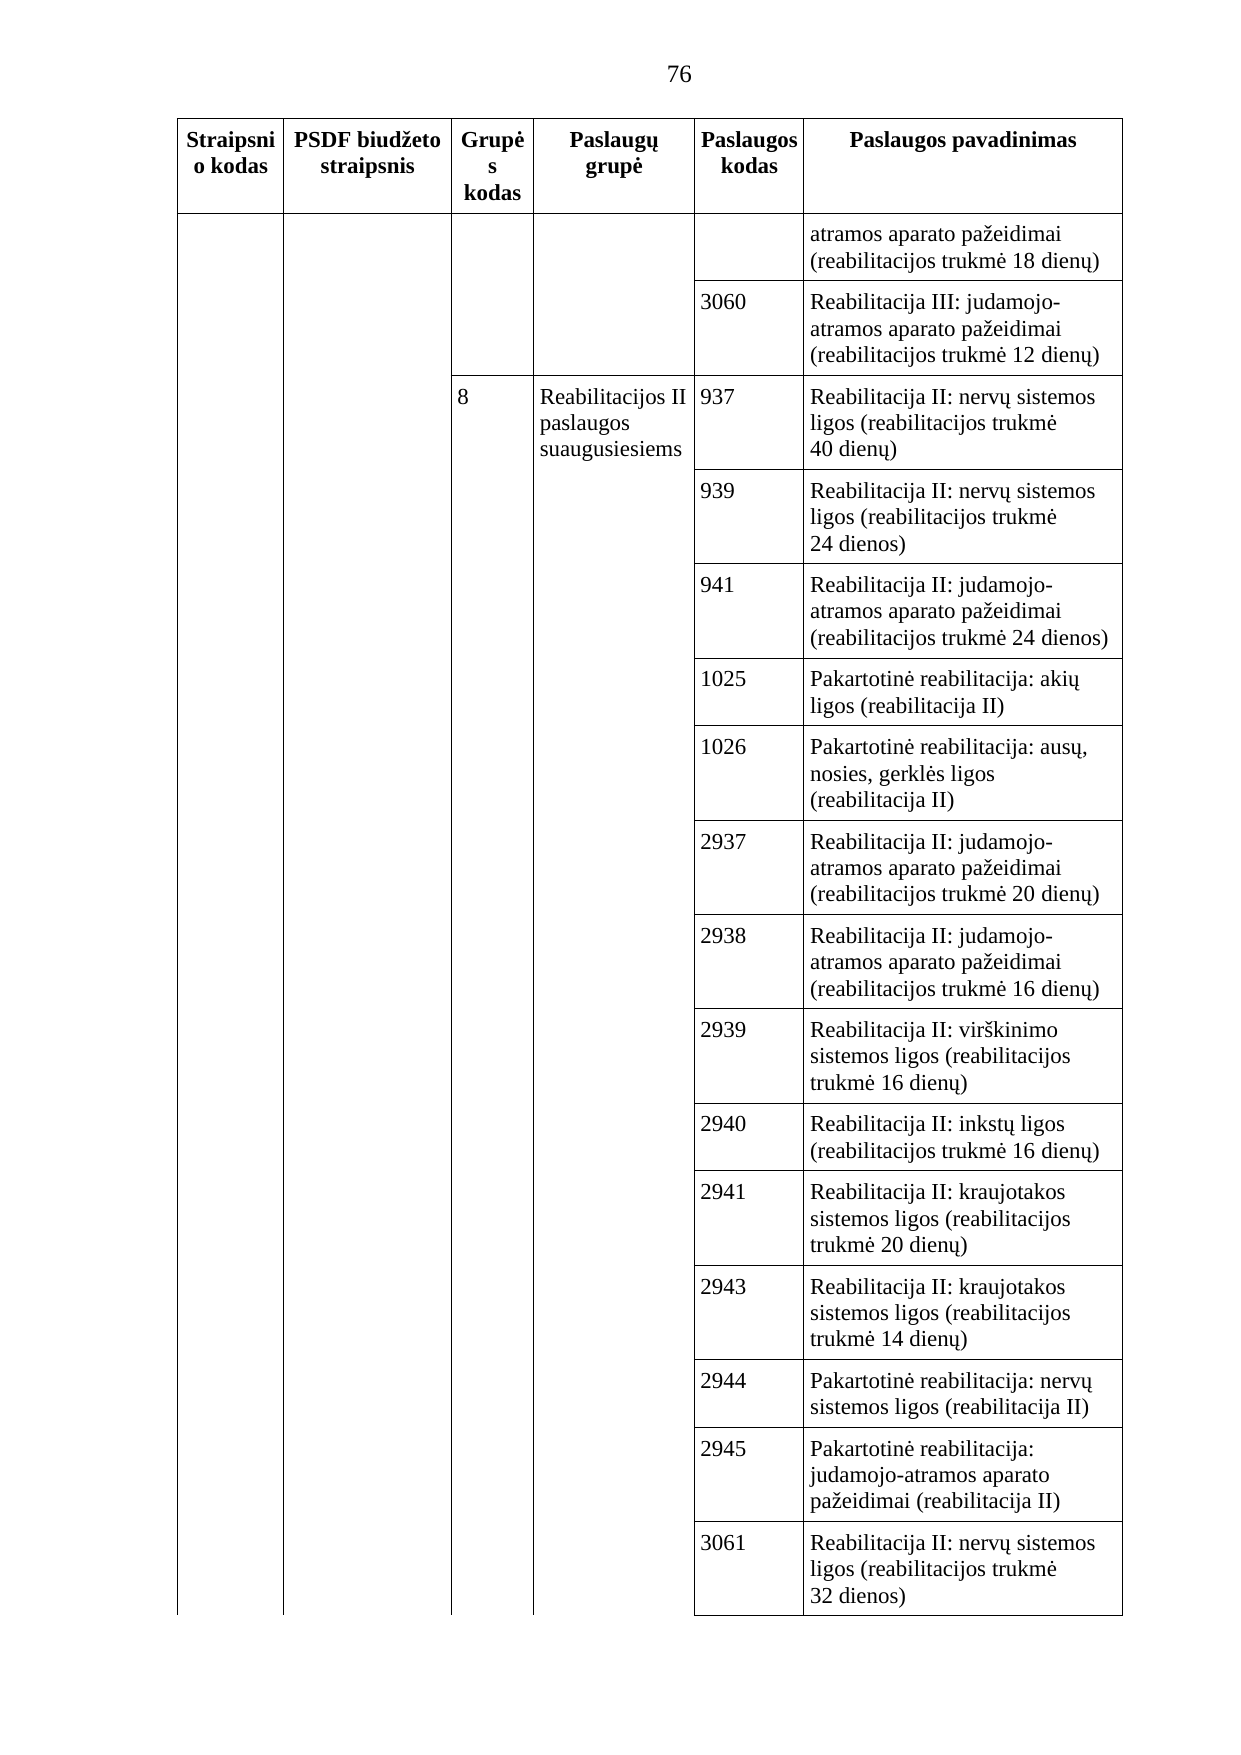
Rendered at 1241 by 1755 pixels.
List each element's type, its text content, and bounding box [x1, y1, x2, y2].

table_cell [534, 1103, 694, 1170]
table_cell [452, 280, 533, 374]
table_cell [534, 1265, 694, 1359]
table_cell [452, 416, 533, 469]
table_cell [178, 1265, 283, 1359]
table_cell [178, 214, 283, 280]
table_cell [452, 1521, 533, 1615]
table_cell [534, 1427, 694, 1521]
table_cell 939 [695, 470, 803, 563]
table_cell 2943 [695, 1266, 803, 1359]
table_cell [284, 280, 451, 374]
table_cell [452, 214, 533, 280]
table_cell Reabilitacija II: kraujotakos sistemos ligos (reabilitacijos trukmė 14 dienų) [804, 1266, 1122, 1359]
table_cell [284, 914, 451, 1008]
table_cell [534, 280, 694, 374]
table_cell [178, 1521, 283, 1615]
table_cell [284, 469, 451, 563]
table_cell [284, 1427, 451, 1521]
table_cell 2937 [695, 821, 803, 914]
table_cell atramos aparato pažeidimai (reabilitacijos trukmė 18 dienų) [804, 214, 1122, 280]
table_cell [284, 214, 451, 280]
table_cell [178, 658, 283, 725]
table_cell [284, 1170, 451, 1264]
table_cell Pakartotinė reabilitacija: judamojo-atramos aparato pažeidimai (reabilitacija II) [804, 1428, 1122, 1521]
table_cell 8 [452, 376, 533, 416]
table_cell [452, 1359, 533, 1427]
table_cell Reabilitacija II: virškinimo sistemos ligos (reabilitacijos trukmė 16 dienų) [804, 1009, 1122, 1102]
table_cell Reabilitacija II: nervų sistemos ligos (reabilitacijos trukmė 40 dienų) [804, 376, 1122, 469]
table_cell 1026 [695, 726, 803, 819]
table_cell [695, 214, 803, 280]
table_cell [534, 1359, 694, 1427]
table_cell [452, 1103, 533, 1170]
table_cell [452, 658, 533, 725]
table_cell [284, 375, 451, 416]
table_cell [452, 725, 533, 819]
table_cell [452, 914, 533, 1008]
table_cell [452, 820, 533, 914]
table_header Grupės kodas [452, 119, 533, 212]
table_cell [284, 1008, 451, 1102]
table_cell [452, 1008, 533, 1102]
table_cell Reabilitacija II: nervų sistemos ligos (reabilitacijos trukmė 32 dienos) [804, 1522, 1122, 1615]
table_cell 1025 [695, 659, 803, 725]
table_cell 2941 [695, 1171, 803, 1264]
table_cell [534, 214, 694, 280]
table_cell [178, 1170, 283, 1264]
table_cell [178, 280, 283, 374]
table_cell [178, 1103, 283, 1170]
table_cell 2938 [695, 915, 803, 1008]
table_cell [452, 1427, 533, 1521]
table_header Straipsnio kodas [178, 119, 283, 212]
table_cell [178, 375, 283, 416]
table_cell [284, 1359, 451, 1427]
table_header Paslaugos pavadinimas [804, 119, 1122, 212]
table_cell [178, 725, 283, 819]
table_cell Reabilitacija II: kraujotakos sistemos ligos (reabilitacijos trukmė 20 dienų) [804, 1171, 1122, 1264]
table_cell [178, 1359, 283, 1427]
table_cell Pakartotinė reabilitacija: nervų sistemos ligos (reabilitacija II) [804, 1360, 1122, 1427]
table_cell [284, 820, 451, 914]
table_cell [178, 563, 283, 657]
table_cell [284, 563, 451, 657]
table_cell Reabilitacija II: judamojo-atramos aparato pažeidimai (reabilitacijos trukmė 20 dienų) [804, 821, 1122, 914]
table_cell 2944 [695, 1360, 803, 1427]
table_cell [452, 469, 533, 563]
table_header Paslaugų grupė [534, 119, 694, 212]
table_cell Reabilitacija II: judamojo-atramos aparato pažeidimai (reabilitacijos trukmė 24 dienos) [804, 564, 1122, 657]
table_cell [534, 820, 694, 914]
table_cell [178, 1008, 283, 1102]
table_cell [534, 1008, 694, 1102]
table_cell [534, 1521, 694, 1615]
table_cell [534, 658, 694, 725]
table_header PSDF biudžeto straipsnis [284, 119, 451, 212]
table_cell [284, 1265, 451, 1359]
table_cell [284, 416, 451, 469]
table_cell 941 [695, 564, 803, 657]
table_cell Reabilitacija II: judamojo-atramos aparato pažeidimai (reabilitacijos trukmė 16 dienų) [804, 915, 1122, 1008]
table_cell [284, 1521, 451, 1615]
table_cell Reabilitacija II: nervų sistemos ligos (reabilitacijos trukmė 24 dienos) [804, 470, 1122, 563]
table_cell [178, 416, 283, 469]
table_cell [178, 820, 283, 914]
table_cell [452, 1265, 533, 1359]
table_cell 2940 [695, 1104, 803, 1170]
table_cell [284, 658, 451, 725]
table_cell [284, 1103, 451, 1170]
table_header Paslaugos kodas [695, 119, 803, 212]
table_cell 2945 [695, 1428, 803, 1521]
table_cell 2939 [695, 1009, 803, 1102]
table_cell [534, 563, 694, 657]
table_cell [534, 1170, 694, 1264]
table_cell [284, 725, 451, 819]
table_cell [178, 469, 283, 563]
table_cell [534, 914, 694, 1008]
table_cell Reabilitacijos II paslaugos suaugusiesiems [534, 376, 694, 563]
table_cell Pakartotinė reabilitacija: akių ligos (reabilitacija II) [804, 659, 1122, 725]
table_cell Pakartotinė reabilitacija: ausų, nosies, gerklės ligos (reabilitacija II) [804, 726, 1122, 819]
table_cell 3061 [695, 1522, 803, 1615]
table_cell 937 [695, 376, 803, 469]
table_cell [178, 1427, 283, 1521]
table_cell [452, 563, 533, 657]
table_cell 3060 [695, 281, 803, 374]
table_cell [452, 1170, 533, 1264]
table_cell Reabilitacija II: inkstų ligos (reabilitacijos trukmė 16 dienų) [804, 1104, 1122, 1170]
table_cell [178, 914, 283, 1008]
table_cell Reabilitacija III: judamojo-atramos aparato pažeidimai (reabilitacijos trukmė 12 dienų) [804, 281, 1122, 374]
table_cell [534, 725, 694, 819]
